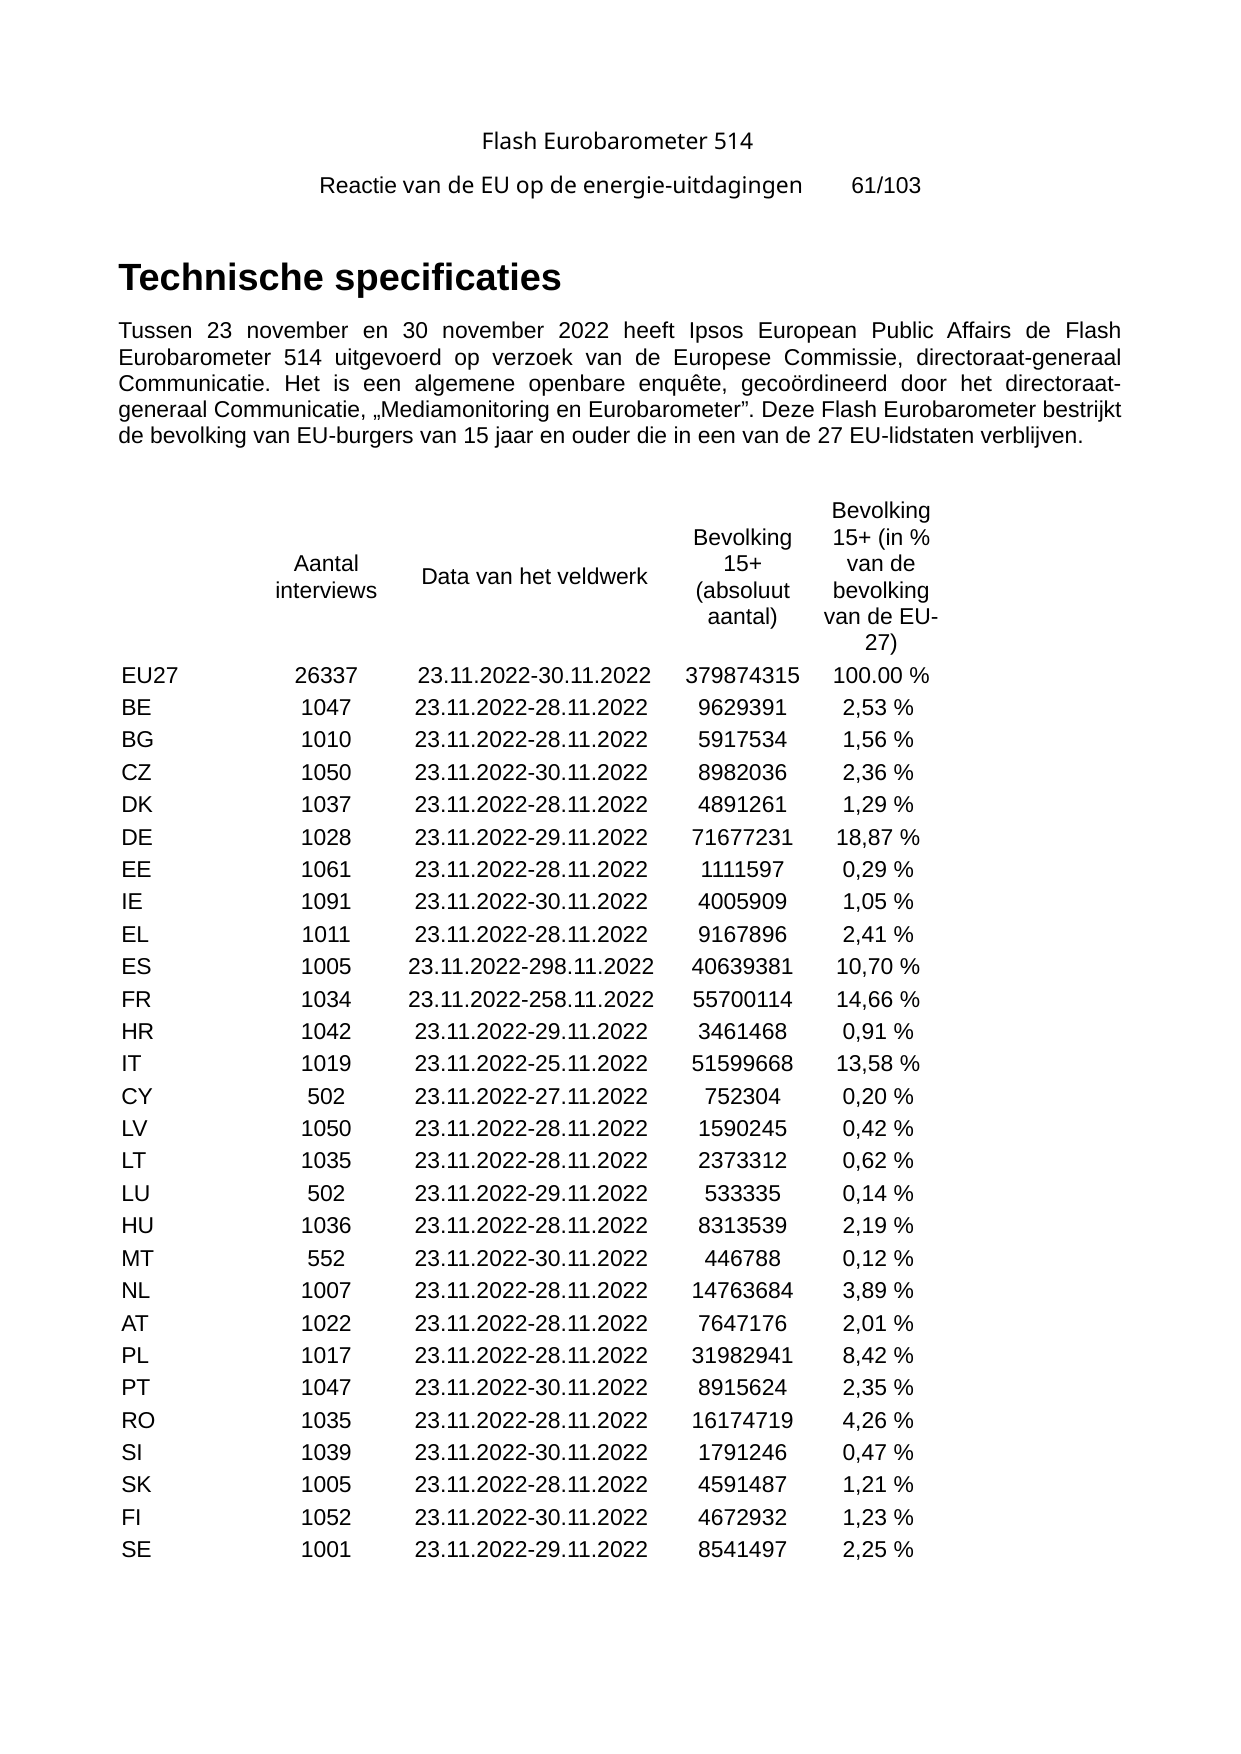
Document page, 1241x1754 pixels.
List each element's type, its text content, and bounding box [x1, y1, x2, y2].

table_cell 23.11.2022-28.11.2022 [395, 1469, 673, 1501]
table_cell EU27 [118, 659, 257, 691]
table_cell 14763684 [673, 1274, 812, 1306]
table_header Bevolking 15+ (absoluut aantal) [673, 495, 812, 658]
table_cell 1019 [257, 1047, 395, 1080]
table_cell 502 [257, 1080, 395, 1112]
table_cell 0,29 % [812, 853, 950, 885]
table_cell 23.11.2022-28.11.2022 [395, 1145, 673, 1177]
table_cell CY [118, 1080, 257, 1112]
table_cell 16174719 [673, 1404, 812, 1436]
table_cell 533335 [673, 1177, 812, 1209]
table_cell 379874315 [673, 659, 812, 691]
table_cell 1061 [257, 853, 395, 885]
table_cell 1022 [257, 1306, 395, 1339]
table_cell 23.11.2022-30.11.2022 [395, 1242, 673, 1274]
table_cell 2,53 % [812, 691, 950, 723]
table_cell 1,56 % [812, 723, 950, 756]
table_cell 1091 [257, 885, 395, 918]
table_cell 1590245 [673, 1112, 812, 1144]
table_cell 8313539 [673, 1209, 812, 1242]
table_cell RO [118, 1404, 257, 1436]
table_cell 14,66 % [812, 983, 950, 1015]
table_cell 446788 [673, 1242, 812, 1274]
table_cell 1050 [257, 756, 395, 788]
table_cell 1039 [257, 1436, 395, 1468]
table_cell 31982941 [673, 1339, 812, 1371]
table_cell DK [118, 788, 257, 821]
table_cell 2373312 [673, 1145, 812, 1177]
table_cell 23.11.2022-30.11.2022 [395, 756, 673, 788]
table_cell 1036 [257, 1209, 395, 1242]
table_header Data van het veldwerk [395, 495, 673, 658]
table_cell 23.11.2022-28.11.2022 [395, 918, 673, 950]
table_cell 1010 [257, 723, 395, 756]
table_cell 1111597 [673, 853, 812, 885]
table_cell 23.11.2022-28.11.2022 [395, 723, 673, 756]
table_cell 0,42 % [812, 1112, 950, 1144]
table_cell 23.11.2022-28.11.2022 [395, 853, 673, 885]
table_cell 4891261 [673, 788, 812, 821]
table_cell 0,12 % [812, 1242, 950, 1274]
table_cell 552 [257, 1242, 395, 1274]
table_cell 71677231 [673, 821, 812, 853]
table_cell ES [118, 950, 257, 982]
table_cell 3,89 % [812, 1274, 950, 1306]
table_cell HR [118, 1015, 257, 1047]
table_cell 1035 [257, 1404, 395, 1436]
table_cell IE [118, 885, 257, 918]
table_cell 8982036 [673, 756, 812, 788]
table_cell 23.11.2022-30.11.2022 [395, 1501, 673, 1533]
table_cell EE [118, 853, 257, 885]
table_cell 100,00 % [812, 659, 950, 691]
table_cell IT [118, 1047, 257, 1080]
table_cell 8,42 % [812, 1339, 950, 1371]
table_header [118, 495, 257, 658]
table_cell 4005909 [673, 885, 812, 918]
text Tussen 23 november en 30 november 2022 heeft Ipsos European Public Affairs de Flash Eurobarometer 514 uitgevoerd op verzoek van de Europese Commissie, directoraat-generaal Communicatie. Het is een algemene openbare enquête, gecoördineerd door het directoraat-generaal Communicatie, „Mediamonitoring en Eurobarometer”. Deze Flash Eurobarometer bestrijkt de bevolking van EU-burgers van 15 jaar en ouder die in een van de 27 EU-lidstaten verblijven. [118, 317, 1122, 449]
table_cell EL [118, 918, 257, 950]
table_cell 23.11.2022-258.11.2022 [395, 983, 673, 1015]
table_cell 51599668 [673, 1047, 812, 1080]
table_cell 23.11.2022-29.11.2022 [395, 1015, 673, 1047]
table_cell 23.11.2022-25.11.2022 [395, 1047, 673, 1080]
table_header Aantal interviews [257, 495, 395, 658]
table_cell 752304 [673, 1080, 812, 1112]
table_cell 55700114 [673, 983, 812, 1015]
table_cell 23.11.2022-27.11.2022 [395, 1080, 673, 1112]
table_cell 1,05 % [812, 885, 950, 918]
table_cell 1037 [257, 788, 395, 821]
table_cell 2,41 % [812, 918, 950, 950]
table_cell 26337 [257, 659, 395, 691]
table_cell 8541497 [673, 1533, 812, 1566]
table_cell 3461468 [673, 1015, 812, 1047]
table_cell 7647176 [673, 1306, 812, 1339]
table_cell FI [118, 1501, 257, 1533]
table_cell AT [118, 1306, 257, 1339]
table_cell 1042 [257, 1015, 395, 1047]
table_cell DE [118, 821, 257, 853]
table_cell 0,20 % [812, 1080, 950, 1112]
table_cell 2,19 % [812, 1209, 950, 1242]
table_cell LT [118, 1145, 257, 1177]
table_cell 23.11.2022-28.11.2022 [395, 788, 673, 821]
table_cell 40639381 [673, 950, 812, 982]
table_cell SI [118, 1436, 257, 1468]
table_cell 1047 [257, 691, 395, 723]
table_cell CZ [118, 756, 257, 788]
table_cell 1050 [257, 1112, 395, 1144]
table_cell 1017 [257, 1339, 395, 1371]
table_cell 23.11.2022-30.11.2022 [395, 1436, 673, 1468]
table_cell 5917534 [673, 723, 812, 756]
table_cell 18,87 % [812, 821, 950, 853]
table_cell 23.11.2022-30.11.2022 [395, 659, 673, 691]
table_cell BE [118, 691, 257, 723]
table_cell SE [118, 1533, 257, 1566]
subtitle Technische specificaties [118, 254, 1122, 298]
table_cell LV [118, 1112, 257, 1144]
table_cell HU [118, 1209, 257, 1242]
table_cell 4,26 % [812, 1404, 950, 1436]
table_cell 0,47 % [812, 1436, 950, 1468]
table_cell 1007 [257, 1274, 395, 1306]
table_cell 1,23 % [812, 1501, 950, 1533]
table_cell 1052 [257, 1501, 395, 1533]
table_cell 23.11.2022-28.11.2022 [395, 1306, 673, 1339]
table_cell 1001 [257, 1533, 395, 1566]
table_cell 23.11.2022-28.11.2022 [395, 691, 673, 723]
table_cell 10,70 % [812, 950, 950, 982]
table_cell 0,91 % [812, 1015, 950, 1047]
table_cell 1028 [257, 821, 395, 853]
table_header Bevolking 15+ (in % van de bevolking van de EU-27) [812, 495, 950, 658]
table_cell 2,25 % [812, 1533, 950, 1566]
table_cell 4591487 [673, 1469, 812, 1501]
table_cell 1005 [257, 1469, 395, 1501]
table_cell LU [118, 1177, 257, 1209]
table_cell 23.11.2022-28.11.2022 [395, 1209, 673, 1242]
table_cell 1005 [257, 950, 395, 982]
table_cell 23.11.2022-30.11.2022 [395, 1371, 673, 1404]
table_cell 0,62 % [812, 1145, 950, 1177]
table_cell 13,58 % [812, 1047, 950, 1080]
table_cell MT [118, 1242, 257, 1274]
table_cell 23.11.2022-28.11.2022 [395, 1274, 673, 1306]
table_cell 2,01 % [812, 1306, 950, 1339]
table_cell PT [118, 1371, 257, 1404]
table_cell 9167896 [673, 918, 812, 950]
table_cell 1011 [257, 918, 395, 950]
table_cell 502 [257, 1177, 395, 1209]
table_cell 2,36 % [812, 756, 950, 788]
table_cell 23.11.2022-29.11.2022 [395, 1177, 673, 1209]
table_cell 23.11.2022-29.11.2022 [395, 821, 673, 853]
table_cell 4672932 [673, 1501, 812, 1533]
table_cell FR [118, 983, 257, 1015]
table_cell 1035 [257, 1145, 395, 1177]
table_cell 23.11.2022-29.11.2022 [395, 1533, 673, 1566]
table_cell 23.11.2022-28.11.2022 [395, 1404, 673, 1436]
table_cell 9629391 [673, 691, 812, 723]
table_cell 8915624 [673, 1371, 812, 1404]
table_cell 1791246 [673, 1436, 812, 1468]
table_cell 1034 [257, 983, 395, 1015]
table_cell 1,29 % [812, 788, 950, 821]
table_cell 23.11.2022-28.11.2022 [395, 1339, 673, 1371]
table_cell 23.11.2022-298.11.2022 [395, 950, 673, 982]
table_cell NL [118, 1274, 257, 1306]
table_cell PL [118, 1339, 257, 1371]
table_cell 1,21 % [812, 1469, 950, 1501]
table_cell 23.11.2022-28.11.2022 [395, 1112, 673, 1144]
table_cell 0,14 % [812, 1177, 950, 1209]
table_cell 2,35 % [812, 1371, 950, 1404]
table_cell 23.11.2022-30.11.2022 [395, 885, 673, 918]
table_cell BG [118, 723, 257, 756]
table_cell SK [118, 1469, 257, 1501]
table_cell 1047 [257, 1371, 395, 1404]
